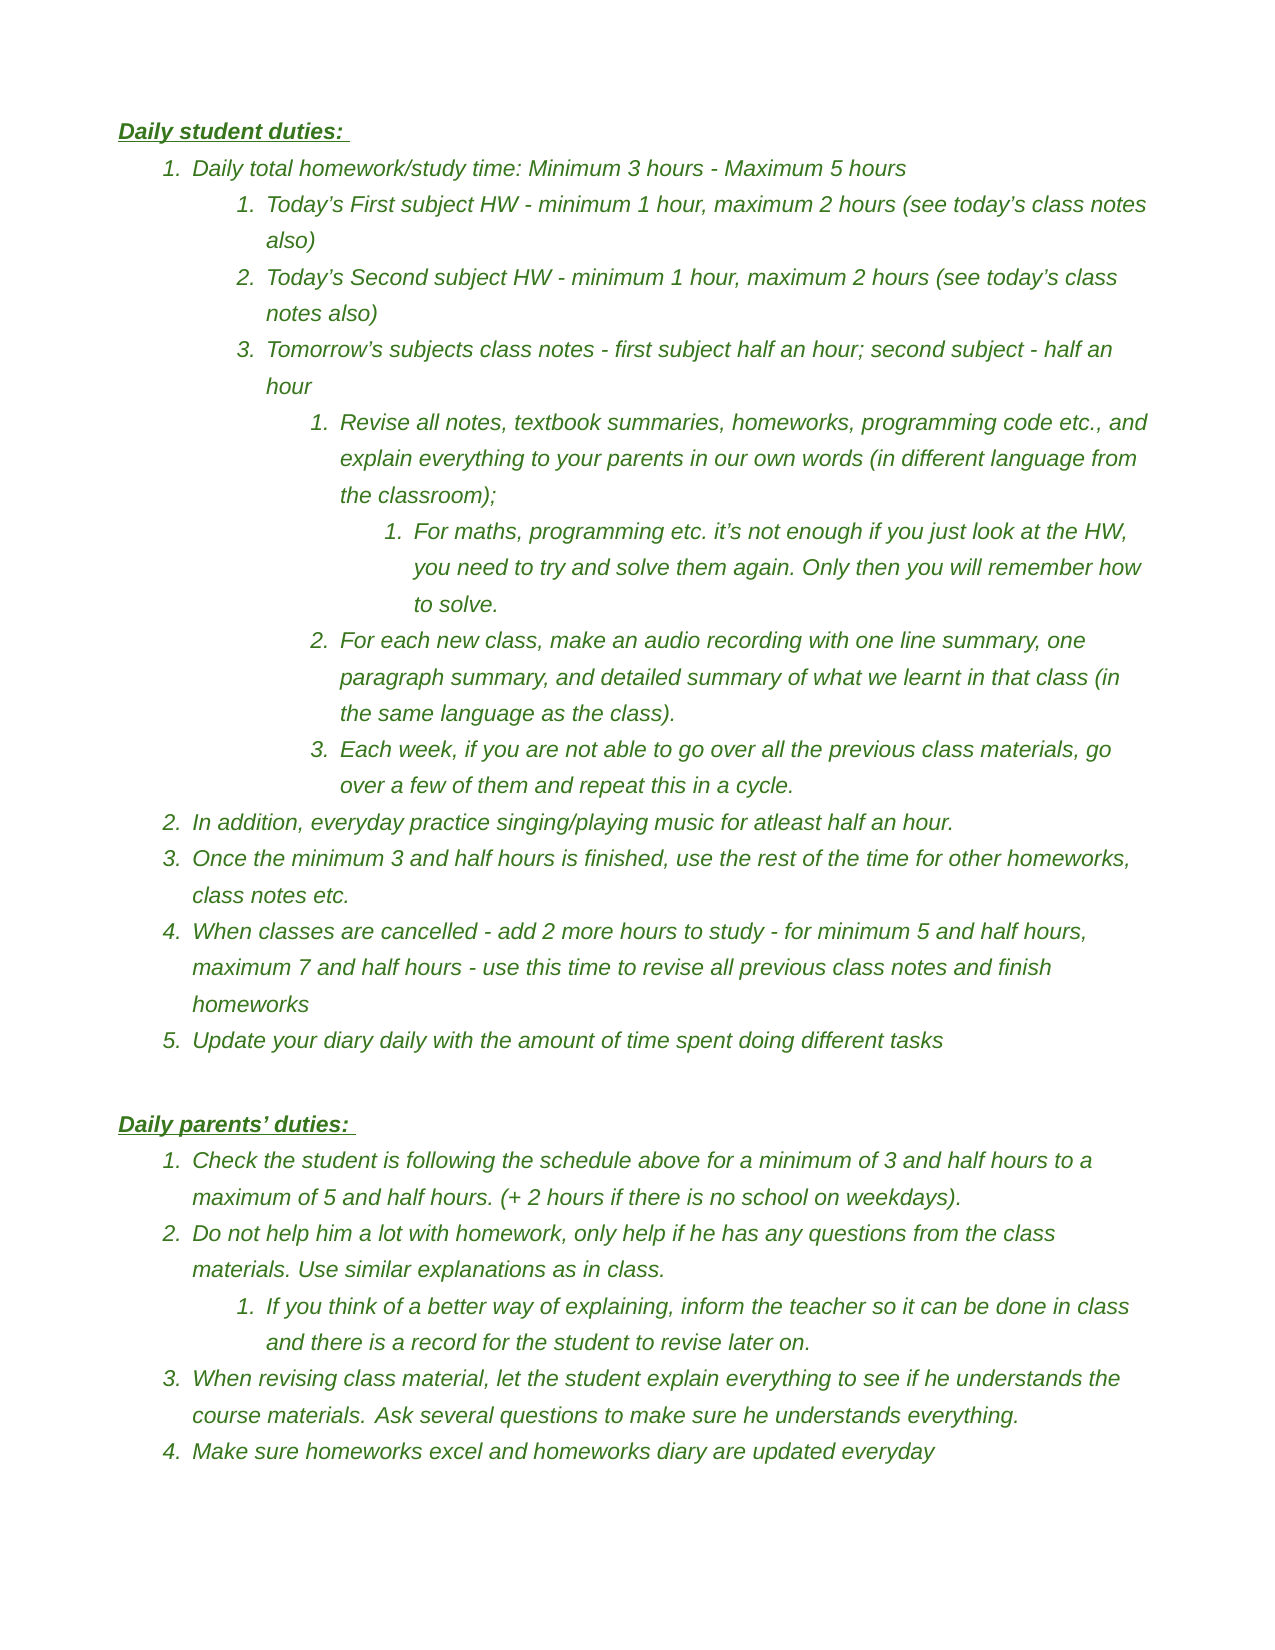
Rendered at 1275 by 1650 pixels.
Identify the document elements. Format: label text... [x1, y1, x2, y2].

list Today’s Second subject HW - minimum 1 hour, maximum 2 hours (see today’s class notes also) [236, 263, 1157, 326]
list For maths, programming etc. it’s not enough if you just look at the HW, you need to try and solve them again. Only then you will remember how to solve. [384, 518, 1157, 617]
list Revise all notes, textbook summaries, homeworks, programming code etc., and explain everything to your parents in our own words (in different language from the classroom); [310, 409, 1157, 508]
list In addition, everyday practice singing/playing music for atleast half an hour. [162, 809, 1157, 835]
text Daily student duties: [118, 118, 1157, 144]
list Daily total homework/study time: Minimum 3 hours - Maximum 5 hours [162, 154, 1157, 181]
list Once the minimum 3 and half hours is finished, use the rest of the time for other homeworks, class notes etc. [162, 845, 1157, 908]
list Today’s First subject HW - minimum 1 hour, maximum 2 hours (see today’s class notes also) [236, 191, 1157, 253]
list Update your diary daily with the amount of time spent doing different tasks [162, 1027, 1157, 1053]
list When classes are cancelled - add 2 more hours to study - for minimum 5 and half hours, maximum 7 and half hours - use this time to revise all previous class notes and finish homeworks [162, 918, 1157, 1017]
list Do not help him a lot with homework, only help if he has any questions from the class materials. Use similar explanations as in class. [162, 1220, 1157, 1283]
text Daily parents’ duties: [118, 1111, 1157, 1137]
list Each week, if you are not able to go over all the previous class materials, go over a few of them and repeat this in a cycle. [310, 736, 1157, 799]
list When revising class material, let the student explain everything to see if he understands the course materials. Ask several questions to make sure he understands everything. [162, 1365, 1157, 1428]
list Tomorrow’s subjects class notes - first subject half an hour; second subject - half an hour [236, 336, 1157, 399]
list If you think of a better way of explaining, inform the teacher so it can be done in class and there is a record for the student to revise later on. [236, 1293, 1157, 1355]
list Make sure homeworks excel and homeworks diary are updated everyday [162, 1438, 1157, 1464]
list Check the student is following the schedule above for a minimum of 3 and half hours to a maximum of 5 and half hours. (+ 2 hours if there is no school on weekdays). [162, 1147, 1157, 1210]
list For each new class, make an audio recording with one line summary, one paragraph summary, and detailed summary of what we learnt in that class (in the same language as the class). [310, 627, 1157, 726]
